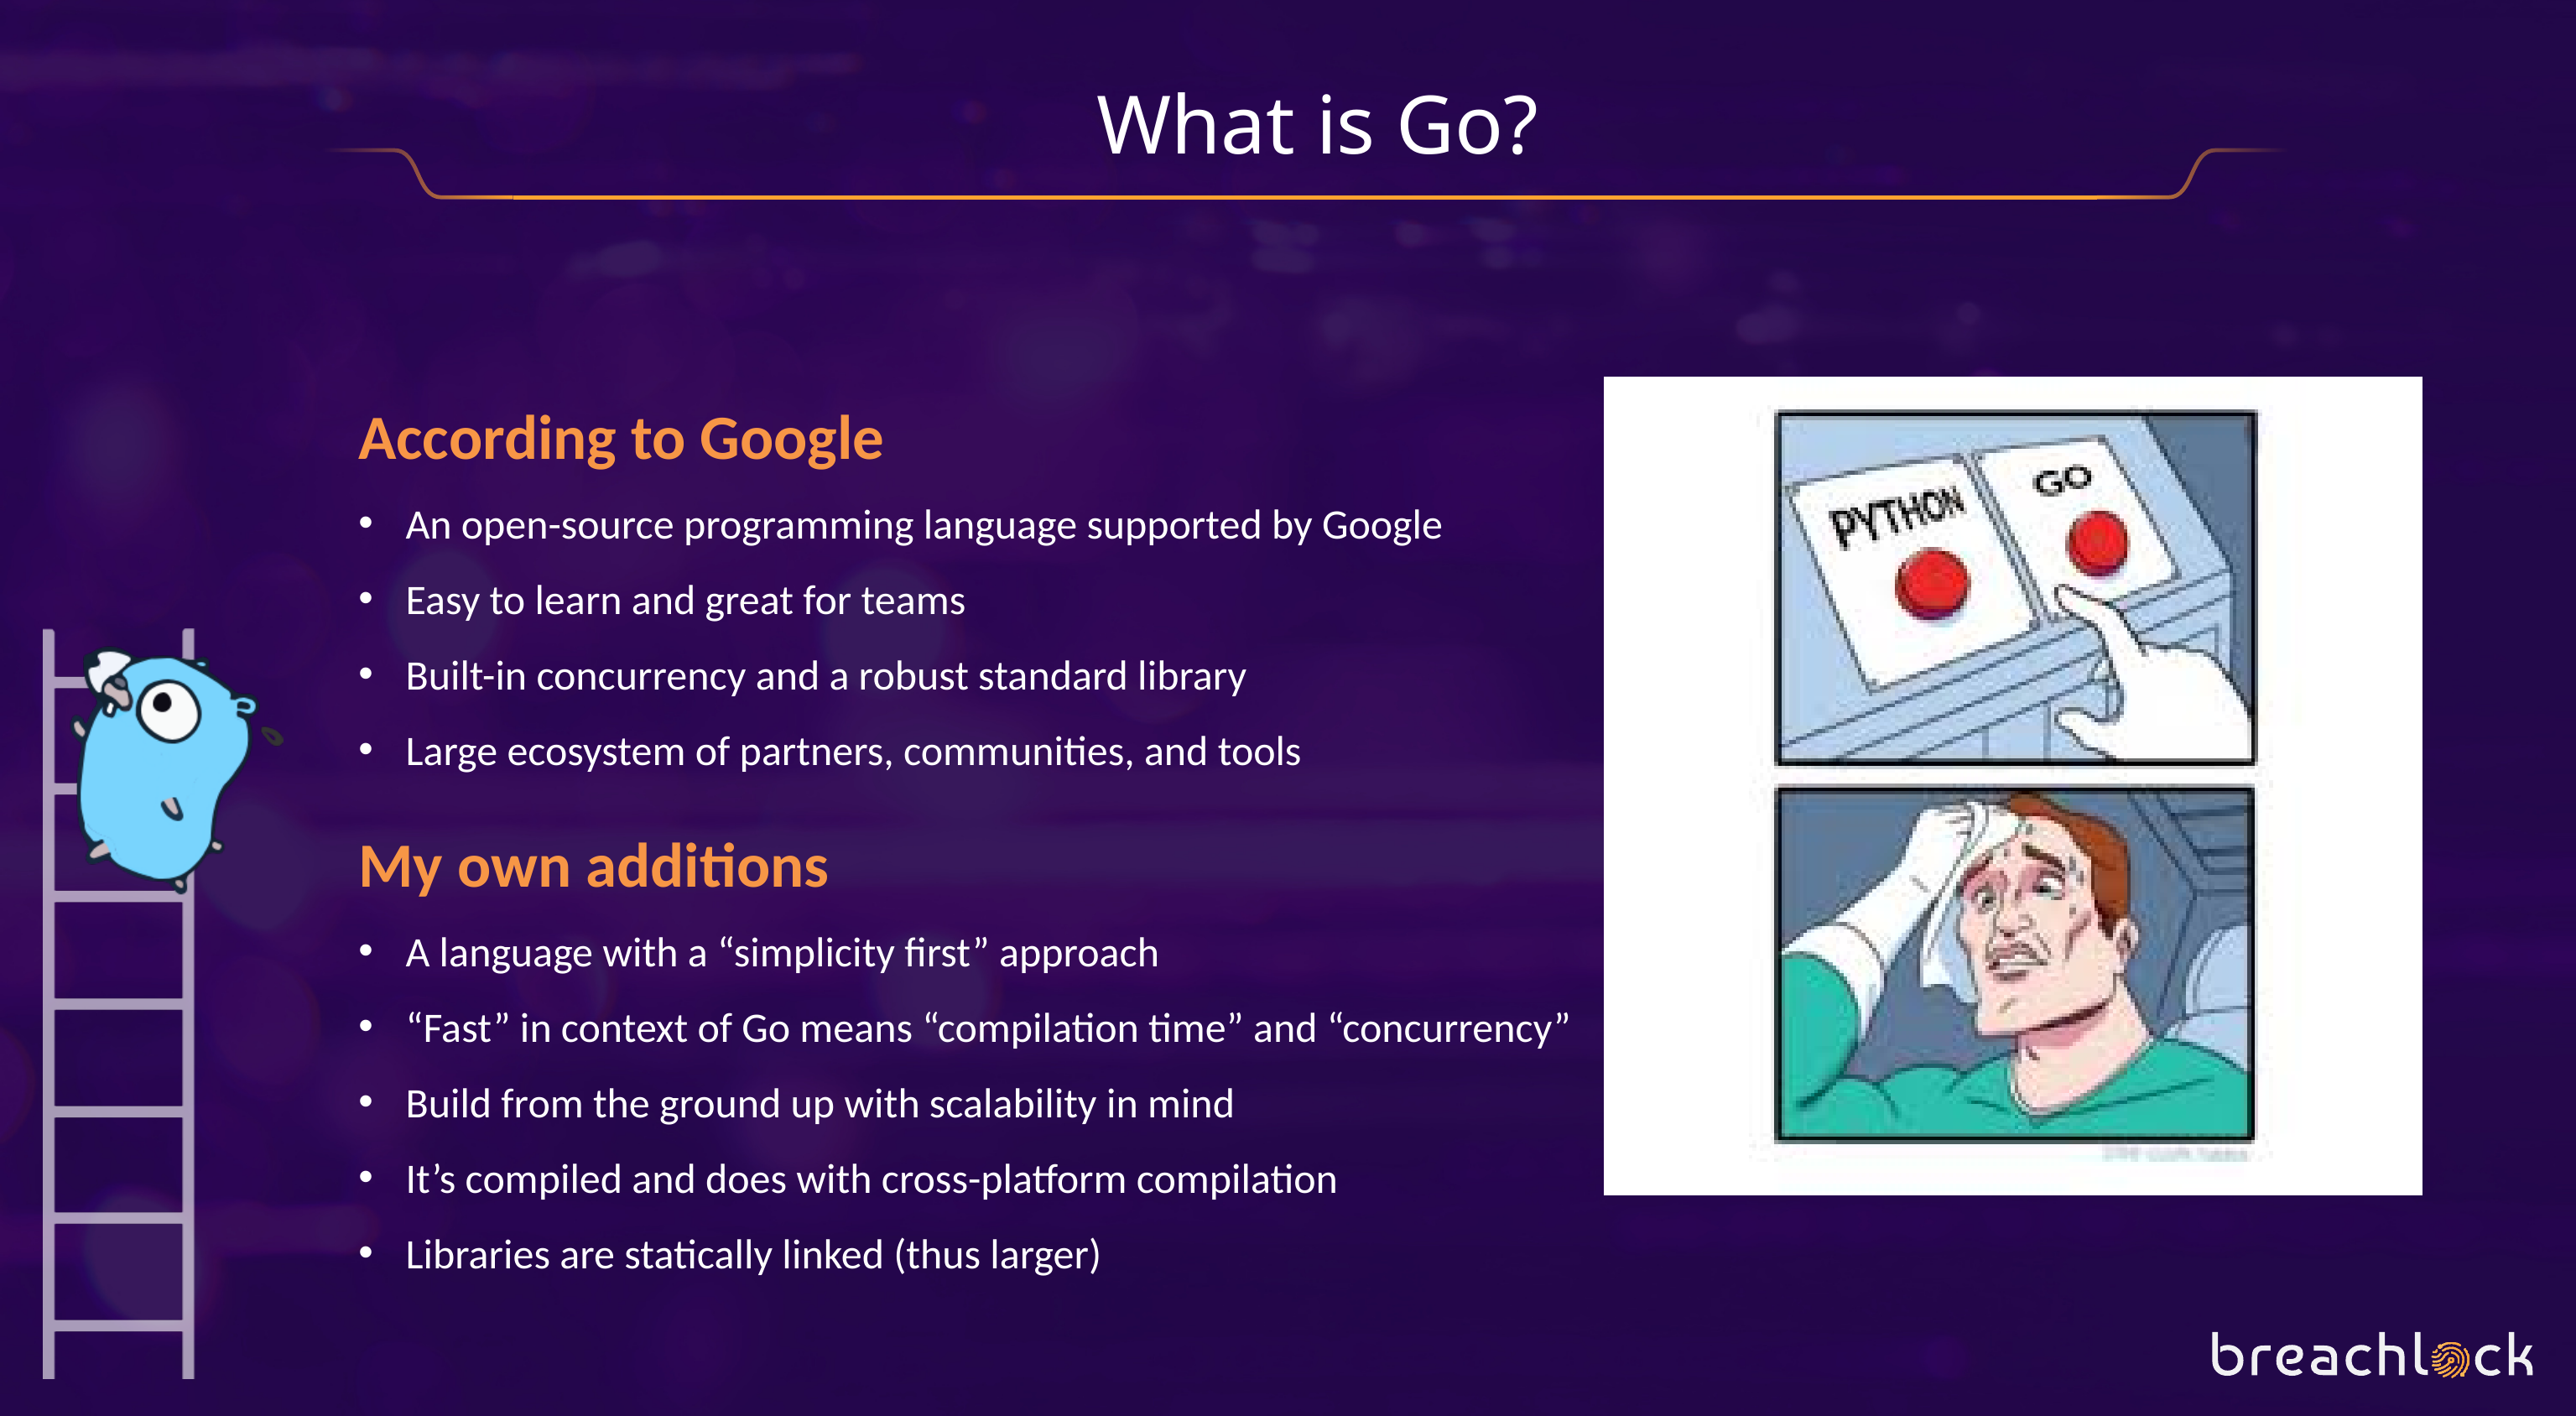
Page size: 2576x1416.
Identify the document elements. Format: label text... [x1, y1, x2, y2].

text_box According to Google An open-source programming language supported by Google Easy to learn and great for teams Built-in concurrency and a robust standard library Large ecosystem of partners, communities, and tools [283, 314, 1587, 742]
picture [0, 0, 2576, 1416]
text_box [2211, 1330, 2535, 1379]
text_box [239, 68, 2370, 279]
text_box My own additions A language with a “simplicity first” approach “Fast” in context of Go means “compilation time” and “concurrency” Build from the ground up with scalability in mind It’s compiled and does with cross-platform compilation Libraries are statically linked (thus larger) [283, 742, 1587, 1385]
text_box What is Go? [440, 84, 2196, 170]
